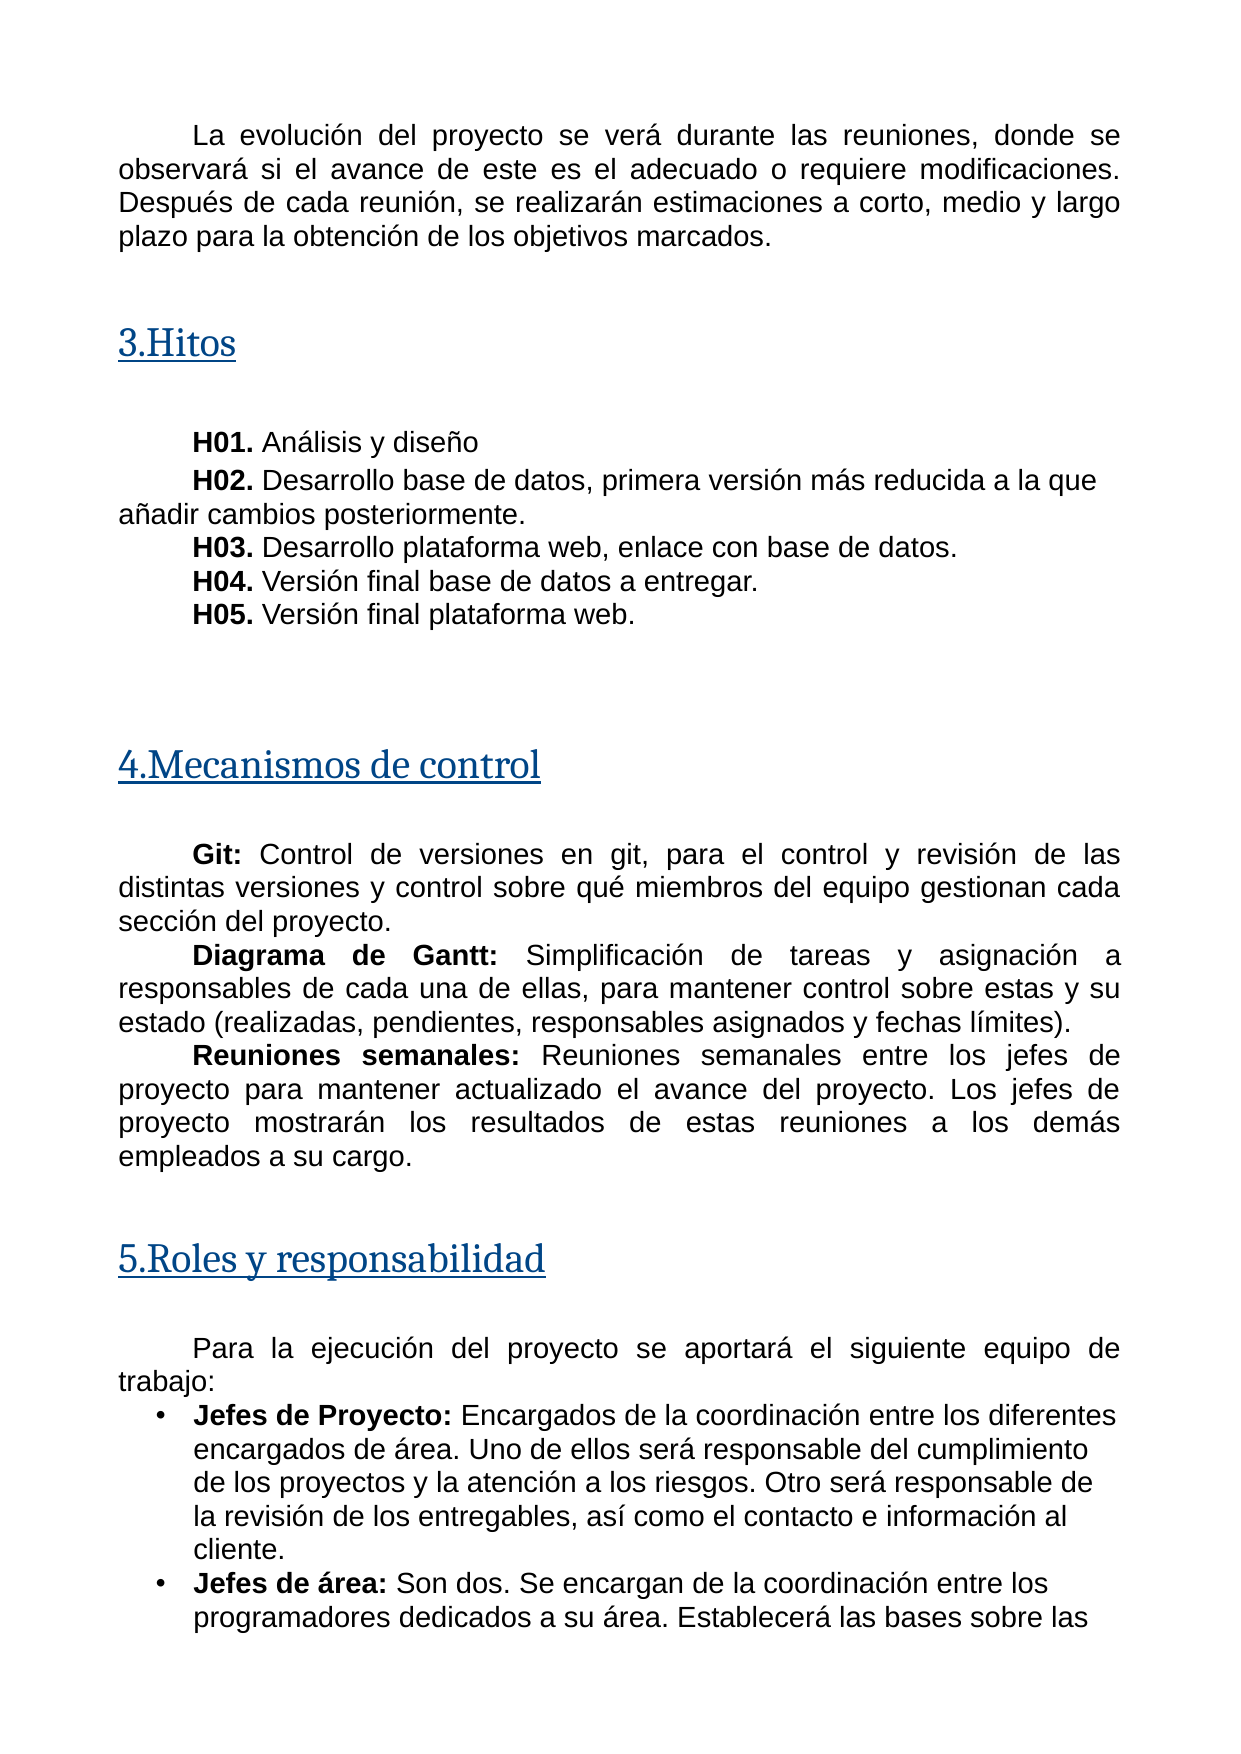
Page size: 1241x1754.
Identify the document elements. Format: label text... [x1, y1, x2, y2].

text Para la ejecución del proyecto se aportará el siguiente equipo de trabajo: [118, 1331, 1122, 1398]
text 3.Hitos [118, 319, 1122, 367]
text Diagrama de Gantt: Simplificación de tareas y asignación a responsables de cada una de ellas, para mantener control sobre estas y su estado (realizadas, pendientes, responsables asignados y fechas límites). [118, 937, 1122, 1038]
text H04. Versión final base de datos a entregar. [118, 564, 1122, 597]
text H03. Desarrollo plataforma web, enlace con base de datos. [118, 530, 1122, 564]
text Git: Control de versiones en git, para el control y revisión de las distintas versiones y control sobre qué miembros del equipo gestionan cada sección del proyecto. [118, 837, 1122, 937]
text H02. Desarrollo base de datos, primera versión más reducida a la que añadir cambios posteriormente. [118, 463, 1122, 530]
text 5.Roles y responsabilidad [118, 1235, 1122, 1283]
text La evolución del proyecto se verá durante las reuniones, donde se observará si el avance de este es el adecuado o requiere modificaciones. Después de cada reunión, se realizarán estimaciones a corto, medio y largo plazo para la obtención de los objetivos marcados. [118, 118, 1122, 252]
list Jefes de área: Son dos. Se encargan de la coordinación entre los programadores dedicados a su área. Establecerá las bases sobre las [156, 1566, 1122, 1633]
text H01. Análisis y diseño [118, 415, 1122, 463]
text 4.Mecanismos de control [118, 741, 1122, 789]
list Jefes de Proyecto: Encargados de la coordinación entre los diferentes encargados de área. Uno de ellos será responsable del cumplimiento de los proyectos y la atención a los riesgos. Otro será responsable de la revisión de los entregables, así como el contacto e información al cliente. [156, 1398, 1122, 1566]
text H05. Versión final plataforma web. [118, 597, 1122, 631]
text Reuniones semanales: Reuniones semanales entre los jefes de proyecto para mantener actualizado el avance del proyecto. Los jefes de proyecto mostrarán los resultados de estas reuniones a los demás empleados a su cargo. [118, 1038, 1122, 1172]
